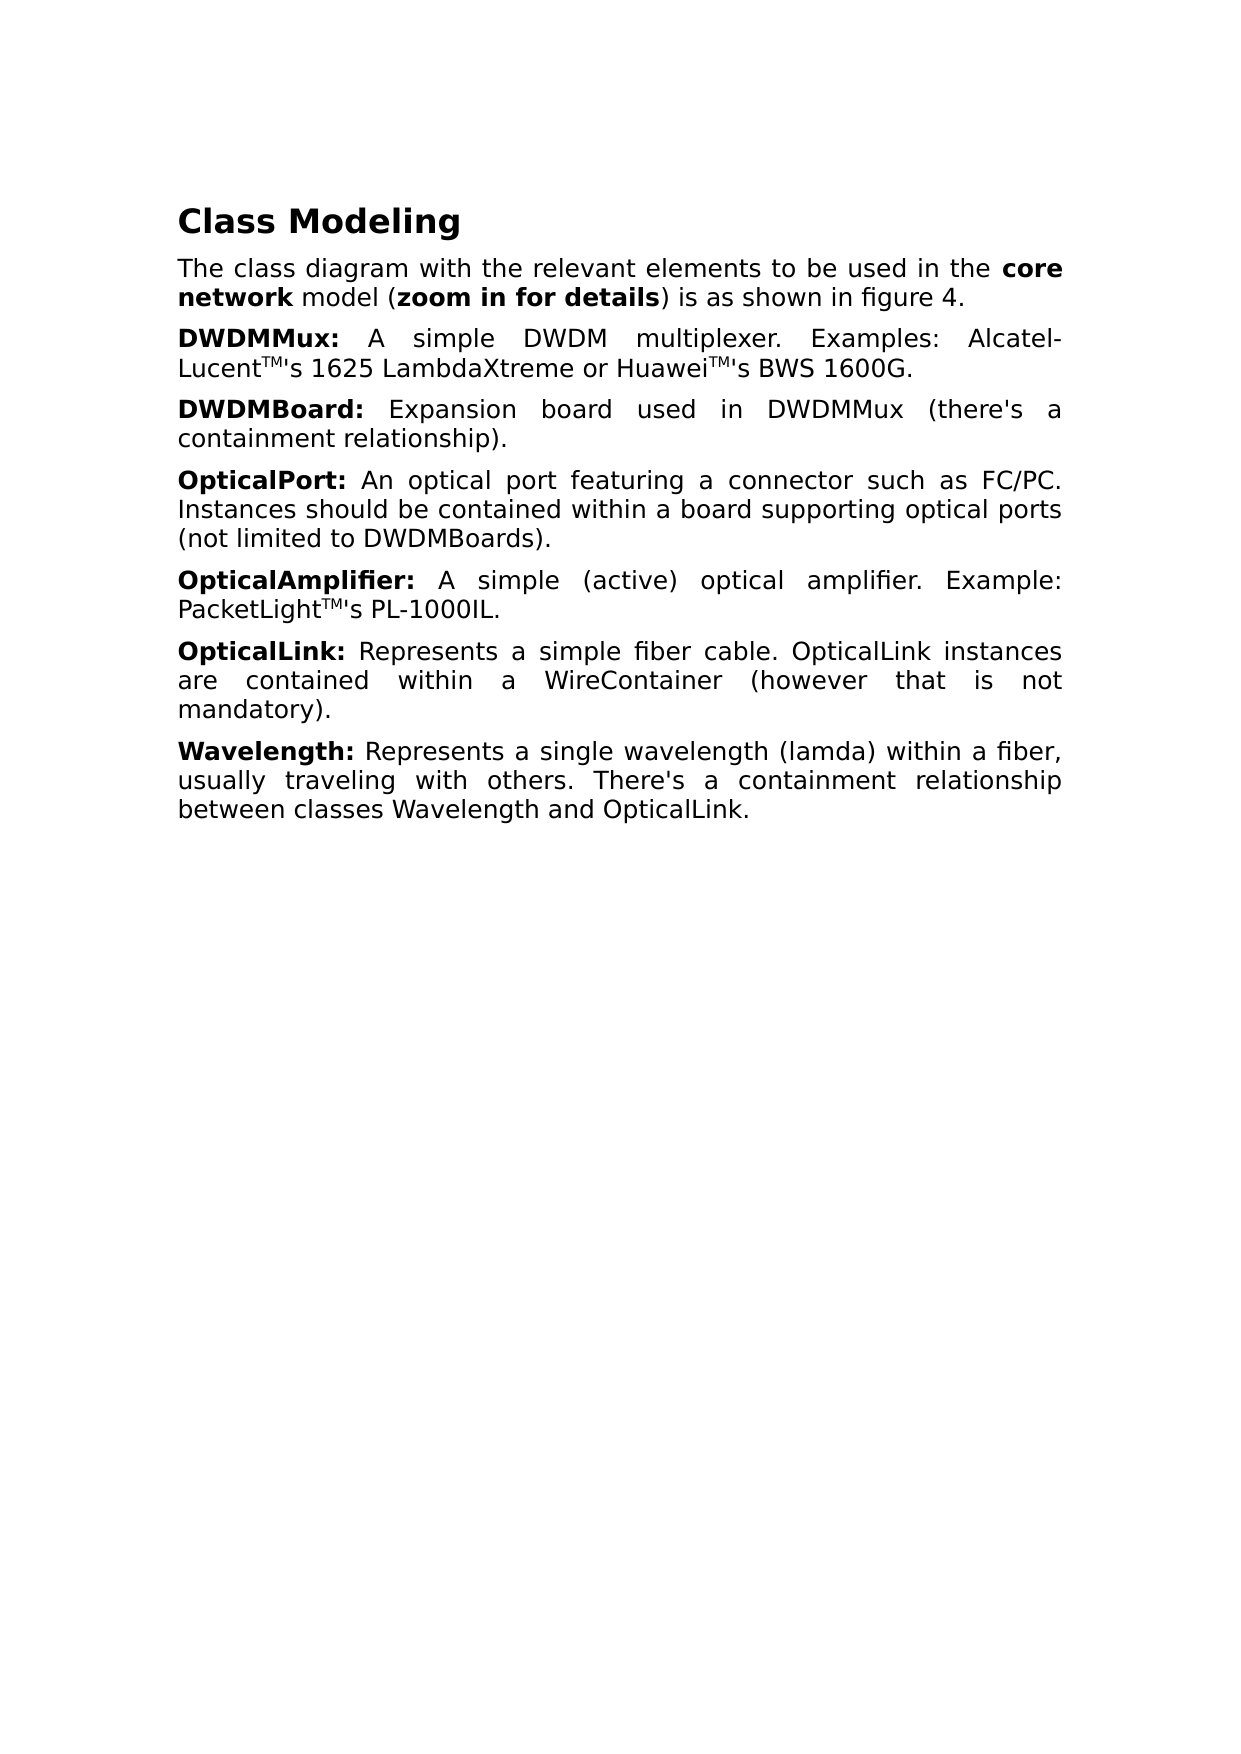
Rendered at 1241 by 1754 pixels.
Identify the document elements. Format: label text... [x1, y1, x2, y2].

text The class diagram with the relevant elements to be used in the core network model (zoom in for details) is as shown in figure 4. [177, 254, 1063, 312]
text DWDMMux: A simple DWDM multiplexer. Examples: Alcatel-LucentTM's 1625 LambdaXtreme or HuaweiTM's BWS 1600G. [177, 324, 1063, 383]
text OpticalAmplifier: A simple (active) optical amplifier. Example: PacketLightTM's PL-1000IL. [177, 566, 1063, 624]
text DWDMBoard: Expansion board used in DWDMMux (there's a containment relationship). [177, 395, 1063, 454]
subtitle Class Modeling [177, 202, 1063, 241]
text OpticalLink: Represents a simple fiber cable. OpticalLink instances are contained within a WireContainer (however that is not mandatory). [177, 637, 1063, 724]
text OpticalPort: An optical port featuring a connector such as FC/PC. Instances should be contained within a board supporting optical ports (not limited to DWDMBoards). [177, 466, 1063, 554]
text Wavelength: Represents a single wavelength (lamda) within a fiber, usually traveling with others. There's a containment relationship between classes Wavelength and OpticalLink. [177, 737, 1063, 824]
